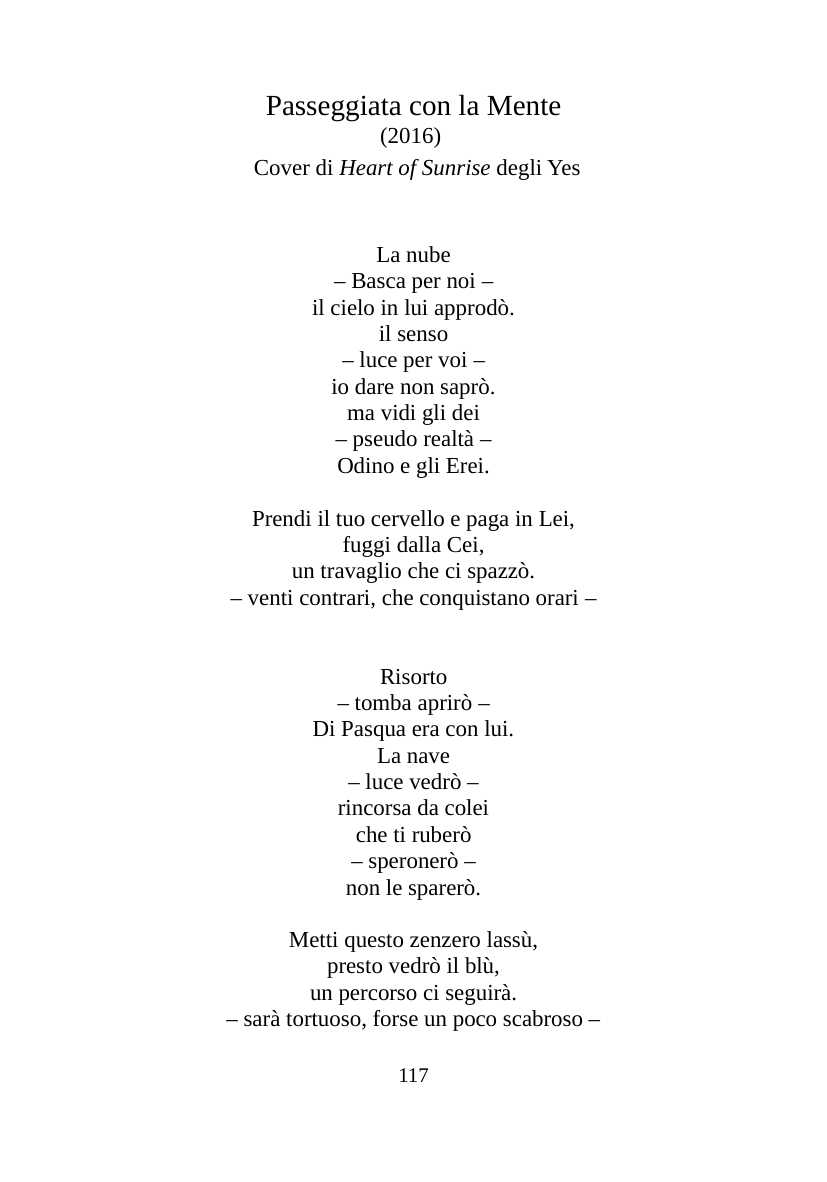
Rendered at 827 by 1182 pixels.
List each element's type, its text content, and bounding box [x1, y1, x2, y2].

text rincorsa da colei [88, 794, 738, 821]
text – Basca per noi – [88, 267, 738, 294]
text io dare non saprò. [88, 373, 738, 399]
text – luce per voi – [88, 346, 738, 373]
text un percorso ci seguirà. [88, 979, 738, 1005]
text un travaglio che ci spazzò. [88, 557, 738, 584]
text La nube [88, 241, 738, 267]
text il cielo in lui approdò. [88, 294, 738, 320]
text Metti questo zenzero lassù, [88, 926, 738, 953]
text – pseudo realtà – [88, 426, 738, 452]
text ma vidi gli dei [88, 399, 738, 426]
text non le sparerò. [88, 873, 738, 900]
text Risorto [88, 663, 738, 689]
text – sarà tortuoso, forse un poco scabroso – [88, 1005, 738, 1032]
text Passeggiata con la Mente (2016) Cover di Heart of Sunrise degli Yes [88, 88, 738, 182]
text che ti ruberò [88, 821, 738, 847]
text La nave [88, 742, 738, 768]
text il senso [88, 320, 738, 346]
text fuggi dalla Cei, [88, 531, 738, 557]
text – speronerò – [88, 847, 738, 873]
text Odino e gli Erei. [88, 452, 738, 478]
text Di Pasqua era con lui. [88, 715, 738, 742]
text Prendi il tuo cervello e paga in Lei, [88, 504, 738, 531]
text – luce vedrò – [88, 768, 738, 794]
text – tomba aprirò – [88, 689, 738, 715]
text – venti contrari, che conquistano orari – [88, 584, 738, 610]
text presto vedrò il blù, [88, 953, 738, 979]
